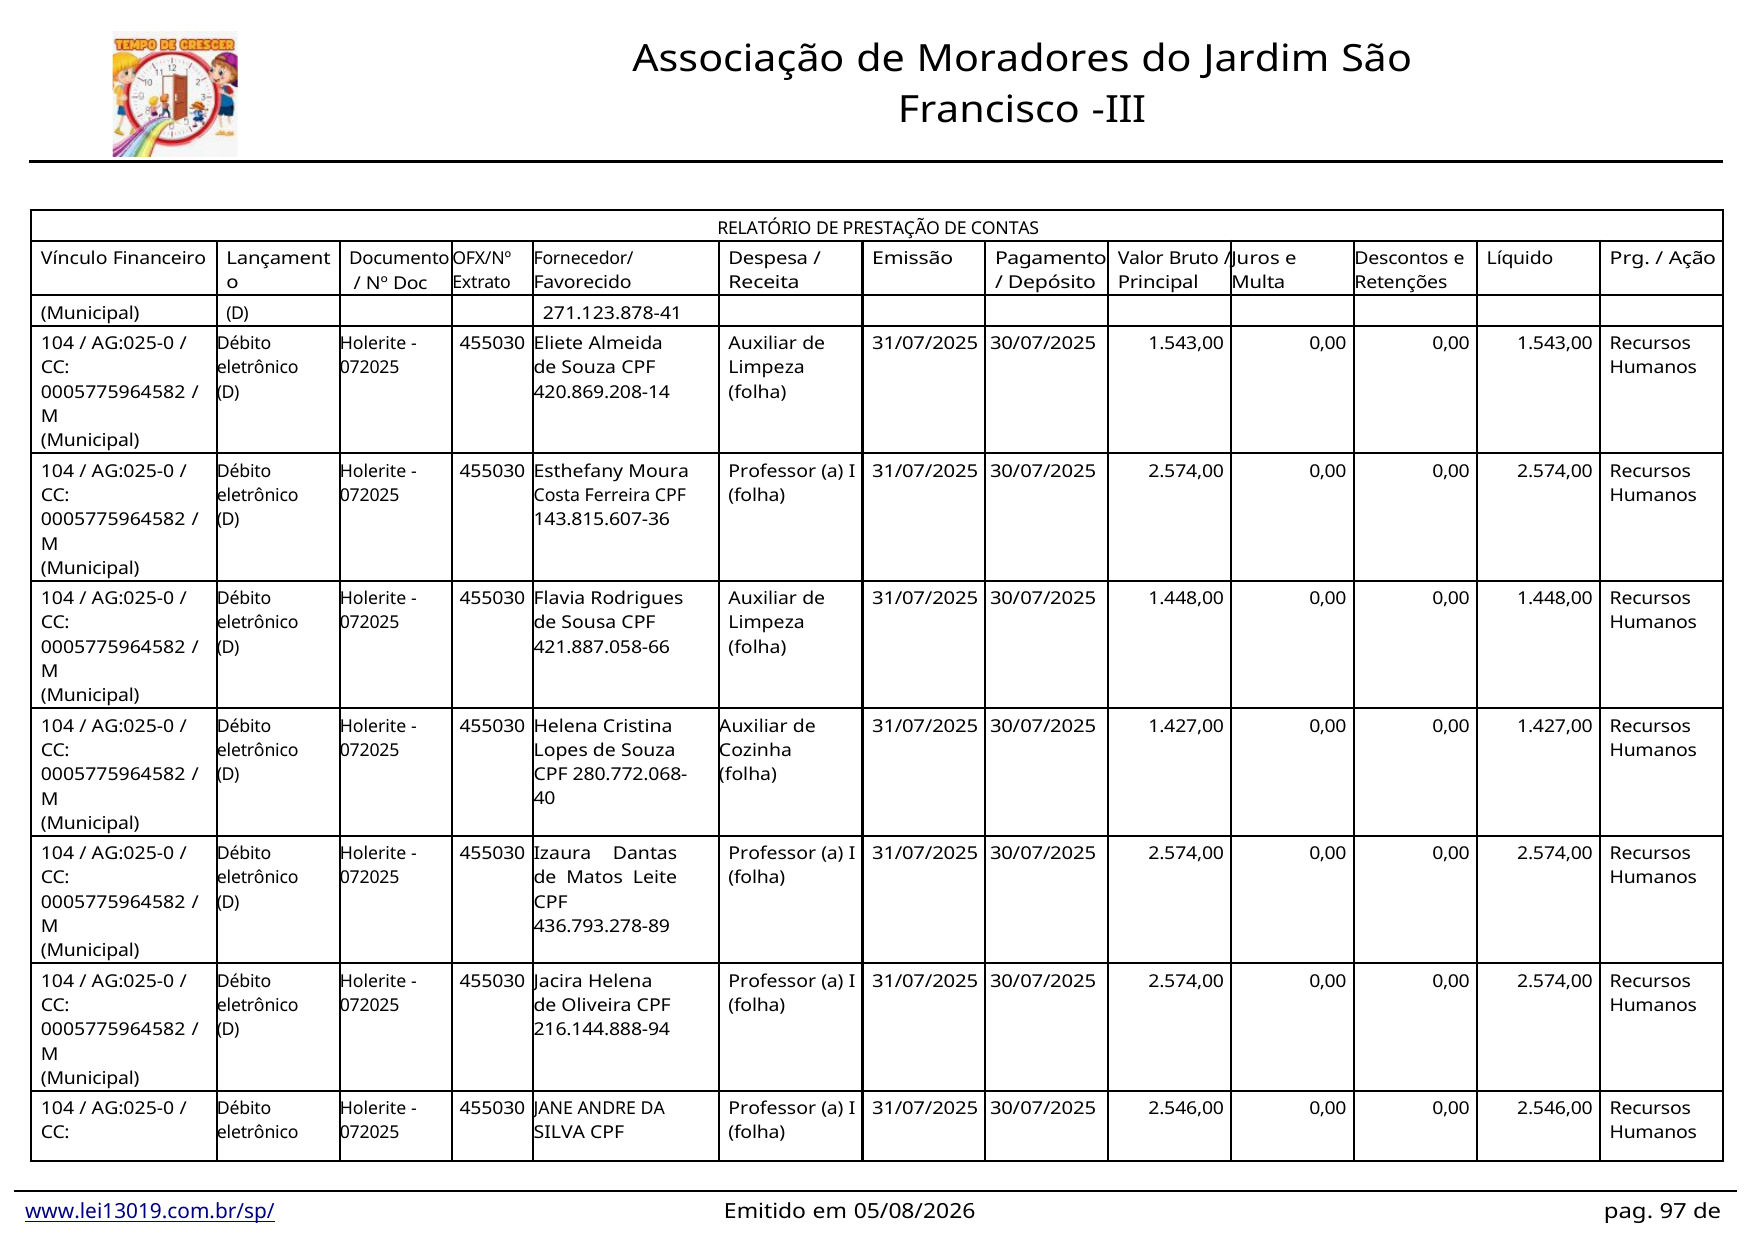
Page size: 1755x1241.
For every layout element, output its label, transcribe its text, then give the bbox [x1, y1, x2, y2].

table_cell 0,00 [1232, 582, 1353, 707]
table_cell Fornecedor/ Favorecido [534, 242, 718, 294]
table_cell 0,00 [1232, 327, 1353, 452]
table_cell Auxiliar de Cozinha (folha) [720, 709, 861, 834]
table_cell 2.574,00 [1109, 837, 1230, 962]
table_cell 1.427,00 [1109, 709, 1230, 834]
table_cell 30/07/2025 [986, 582, 1107, 707]
table_cell Holerite - 072025 [341, 454, 451, 579]
table_cell 2.574,00 [1478, 454, 1599, 579]
table_cell 104 / AG:025-0 / CC: 0005775964582 / M (Municipal) [32, 454, 216, 579]
table_cell 0,00 [1232, 454, 1353, 579]
table_cell 0,00 [1355, 454, 1476, 579]
table_cell Professor (a) I (folha) [720, 837, 861, 962]
table_cell [864, 296, 984, 324]
table_cell Professor (a) I (folha) [720, 1092, 861, 1160]
table_cell Recursos Humanos [1601, 1092, 1722, 1160]
table_cell 271.123.878-41 [534, 296, 718, 324]
table_cell [341, 296, 451, 324]
table_cell Débito eletrônico (D) [218, 964, 339, 1089]
table_cell 2.546,00 [1109, 1092, 1230, 1160]
table_cell 104 / AG:025-0 / CC: 0005775964582 / M (Municipal) [32, 837, 216, 962]
table_cell Professor (a) I (folha) [720, 454, 861, 579]
table_cell 104 / AG:025-0 / CC: 0005775964582 / M (Municipal) [32, 709, 216, 834]
table_cell 30/07/2025 [986, 454, 1107, 579]
table_cell Emissão [864, 242, 984, 294]
table_cell 455030 [453, 964, 532, 1089]
table_cell 0,00 [1355, 837, 1476, 962]
table_cell 104 / AG:025-0 / CC: 0005775964582 / M (Municipal) [32, 964, 216, 1089]
table_cell Débito eletrônico (D) [218, 709, 339, 834]
table_cell 31/07/2025 [864, 327, 984, 452]
table_cell 0,00 [1355, 327, 1476, 452]
table_cell 2.574,00 [1478, 964, 1599, 1089]
table_cell (Municipal) [32, 296, 216, 324]
table_cell Documento / Nº Doc [341, 242, 451, 294]
table_header RELATÓRIO DE PRESTAÇÃO DE CONTAS [32, 211, 1722, 239]
table_cell 2.574,00 [1109, 964, 1230, 1089]
table_cell Descontos e Retenções [1355, 242, 1476, 294]
table_cell Izaura Dantas de Matos Leite CPF 436.793.278-89 [534, 837, 718, 962]
table_cell 455030 [453, 837, 532, 962]
table_cell Jacira Helena de Oliveira CPF 216.144.888-94 [534, 964, 718, 1089]
table_cell 0,00 [1232, 964, 1353, 1089]
table_cell [1232, 296, 1353, 324]
table_cell 2.546,00 [1478, 1092, 1599, 1160]
table_cell Auxiliar de Limpeza (folha) [720, 582, 861, 707]
table_cell [453, 296, 532, 324]
table_cell 455030 [453, 709, 532, 834]
table_cell Esthefany Moura Costa Ferreira CPF 143.815.607-36 [534, 454, 718, 579]
table_cell [986, 296, 1107, 324]
table_cell 0,00 [1232, 709, 1353, 834]
table_cell 1.543,00 [1478, 327, 1599, 452]
table_cell Líquido [1478, 242, 1599, 294]
table_cell Holerite - 072025 [341, 837, 451, 962]
table_cell 104 / AG:025-0 / CC: [32, 1092, 216, 1160]
table_cell Eliete Almeida de Souza CPF 420.869.208-14 [534, 327, 718, 452]
table_cell Holerite - 072025 [341, 709, 451, 834]
table_cell Débito eletrônico (D) [218, 837, 339, 962]
table_cell Holerite - 072025 [341, 327, 451, 452]
table_cell [1601, 296, 1722, 324]
table_cell Recursos Humanos [1601, 454, 1722, 579]
table_cell 31/07/2025 [864, 709, 984, 834]
table_cell 30/07/2025 [986, 1092, 1107, 1160]
table_cell [1355, 296, 1476, 324]
table_cell Valor Bruto / Principal [1109, 242, 1230, 294]
table_cell 2.574,00 [1478, 837, 1599, 962]
table_cell Professor (a) I (folha) [720, 964, 861, 1089]
table_cell [720, 296, 861, 324]
table_cell 30/07/2025 [986, 327, 1107, 452]
table_cell 0,00 [1232, 837, 1353, 962]
table_cell 1.543,00 [1109, 327, 1230, 452]
table_cell 31/07/2025 [864, 582, 984, 707]
table_cell 30/07/2025 [986, 964, 1107, 1089]
table_cell Flavia Rodrigues de Sousa CPF 421.887.058-66 [534, 582, 718, 707]
table_cell Recursos Humanos [1601, 327, 1722, 452]
table_cell (D) [218, 296, 339, 324]
table_cell 31/07/2025 [864, 1092, 984, 1160]
table_cell 0,00 [1355, 1092, 1476, 1160]
table_cell OFX/Nº Extrato [453, 242, 532, 294]
table_cell 1.427,00 [1478, 709, 1599, 834]
table_cell Prg. / Ação [1601, 242, 1722, 294]
table_cell 455030 [453, 1092, 532, 1160]
table_cell Juros e Multa [1232, 242, 1353, 294]
table_cell Débito eletrônico (D) [218, 582, 339, 707]
table_cell 1.448,00 [1109, 582, 1230, 707]
table_cell Lançamento [218, 242, 339, 294]
table_cell Débito eletrônico [218, 1092, 339, 1160]
table_cell 0,00 [1355, 964, 1476, 1089]
table_cell 0,00 [1355, 582, 1476, 707]
table_cell Auxiliar de Limpeza (folha) [720, 327, 861, 452]
table_cell Recursos Humanos [1601, 964, 1722, 1089]
table_cell 104 / AG:025-0 / CC: 0005775964582 / M (Municipal) [32, 327, 216, 452]
table_cell Vínculo Financeiro [32, 242, 216, 294]
table_cell 455030 [453, 327, 532, 452]
table_cell 0,00 [1232, 1092, 1353, 1160]
table_cell Despesa / Receita [720, 242, 861, 294]
table_cell 31/07/2025 [864, 454, 984, 579]
table_cell 31/07/2025 [864, 837, 984, 962]
table_cell Holerite - 072025 [341, 964, 451, 1089]
table_cell Débito eletrônico (D) [218, 454, 339, 579]
table_cell 30/07/2025 [986, 709, 1107, 834]
table_cell 1.448,00 [1478, 582, 1599, 707]
table_cell 455030 [453, 454, 532, 579]
table_cell 455030 [453, 582, 532, 707]
table_cell Holerite - 072025 [341, 1092, 451, 1160]
table_cell 0,00 [1355, 709, 1476, 834]
table_cell Recursos Humanos [1601, 582, 1722, 707]
table_cell JANE ANDRE DA SILVA CPF [534, 1092, 718, 1160]
table_cell Débito eletrônico (D) [218, 327, 339, 452]
table_cell 104 / AG:025-0 / CC: 0005775964582 / M (Municipal) [32, 582, 216, 707]
table_cell Pagamento / Depósito [986, 242, 1107, 294]
table_cell 31/07/2025 [864, 964, 984, 1089]
table_cell 2.574,00 [1109, 454, 1230, 579]
table_cell [1109, 296, 1230, 324]
table_cell Helena Cristina Lopes de Souza CPF 280.772.068-40 [534, 709, 718, 834]
table_cell 30/07/2025 [986, 837, 1107, 962]
table_cell [1478, 296, 1599, 324]
table_cell Recursos Humanos [1601, 837, 1722, 962]
table_cell Holerite - 072025 [341, 582, 451, 707]
table_cell Recursos Humanos [1601, 709, 1722, 834]
